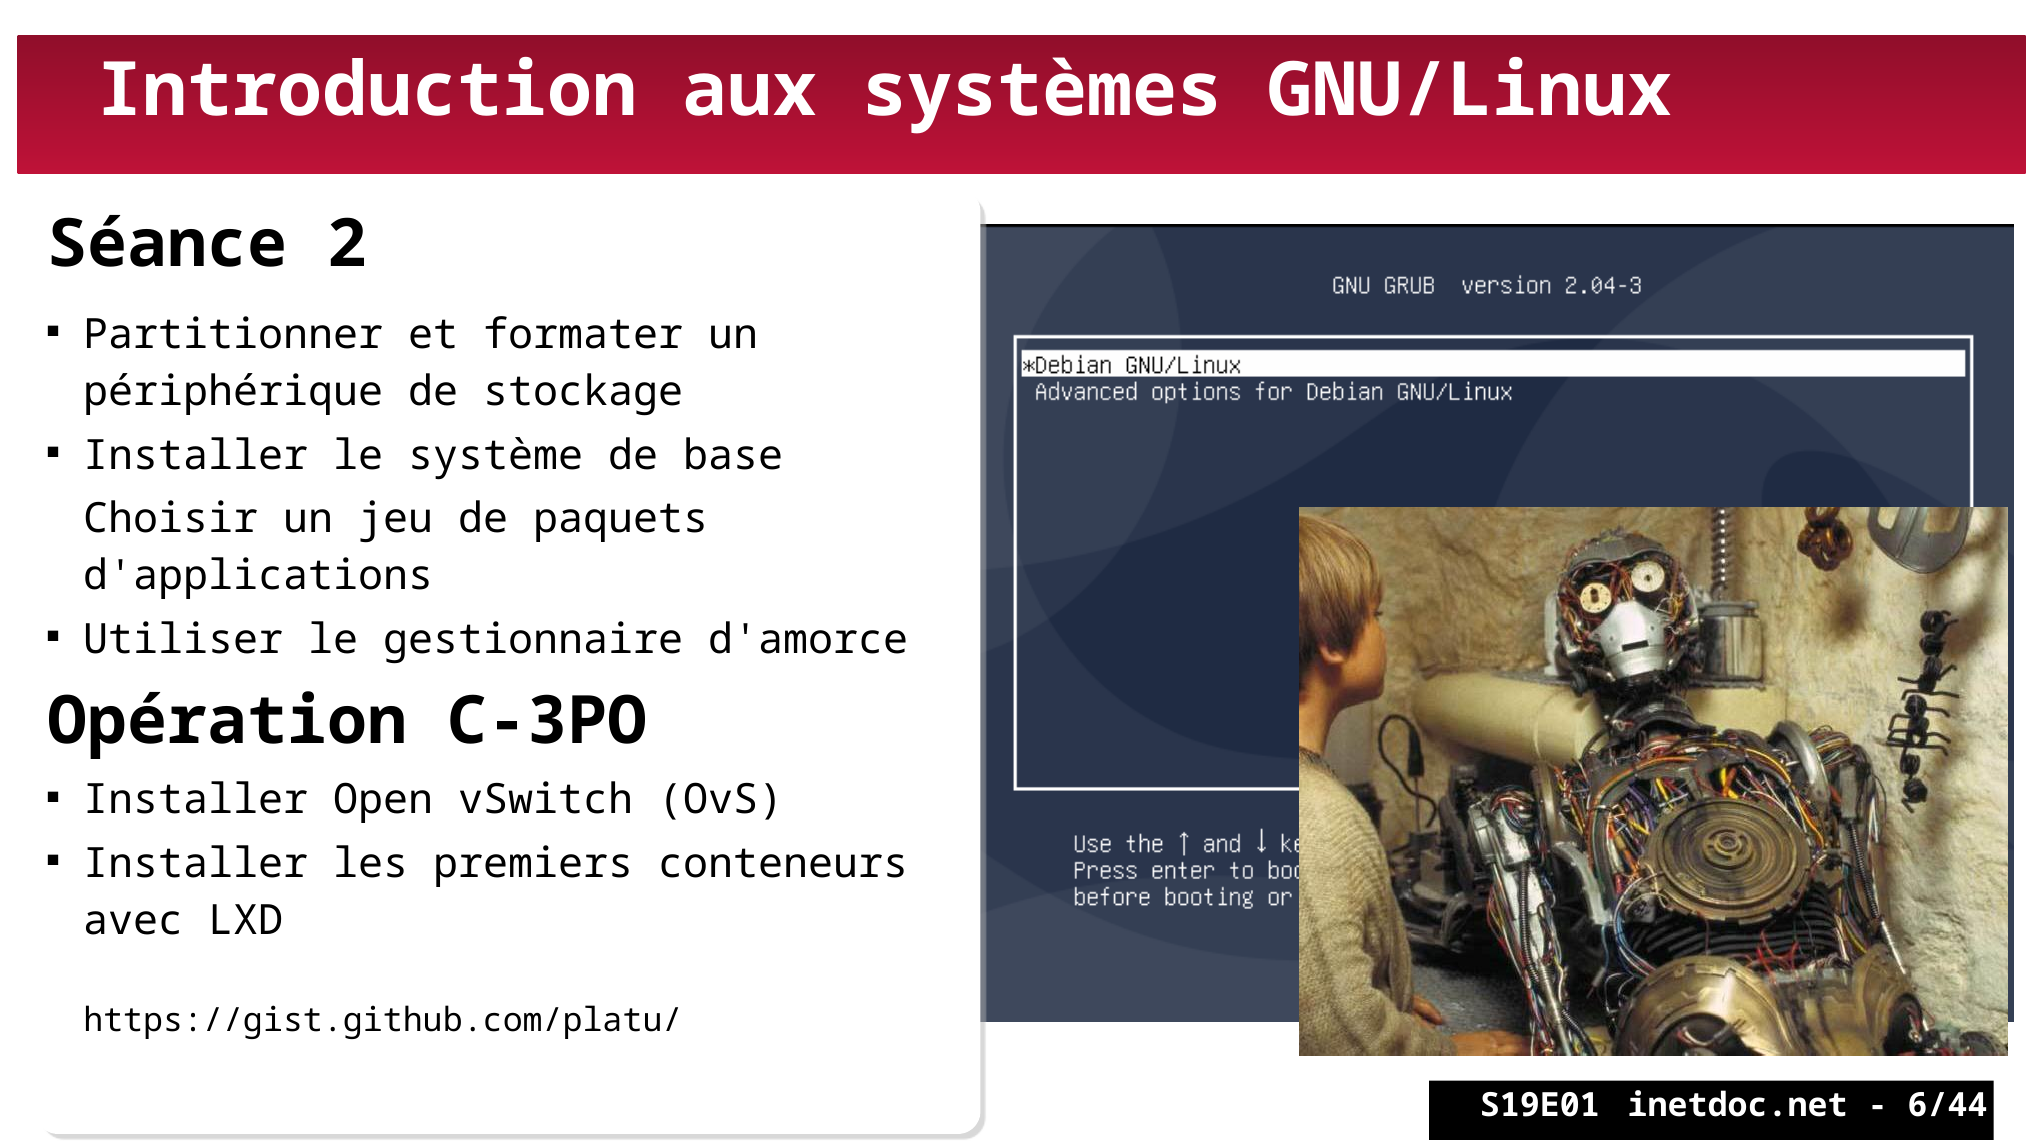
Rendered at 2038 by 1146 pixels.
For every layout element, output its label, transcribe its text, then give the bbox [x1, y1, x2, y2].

text_box Séance 2 Partitionner et formater un périphérique de stockage Installer le système de base Choisir un jeu de paquets d'applications Utiliser le gestionnaire d'amorce Opération C-3PO Installer Open vSwitch (OvS) Installer les premiers conteneurs avec LXD https://gist.github.com/platu/ [35, 188, 981, 1134]
text_box Introduction aux systèmes GNU/Linux [17, 35, 2026, 174]
picture [981, 224, 2014, 1056]
text_box S19E01 inetdoc.net - <numéro>/44 [1429, 1080, 1994, 1140]
